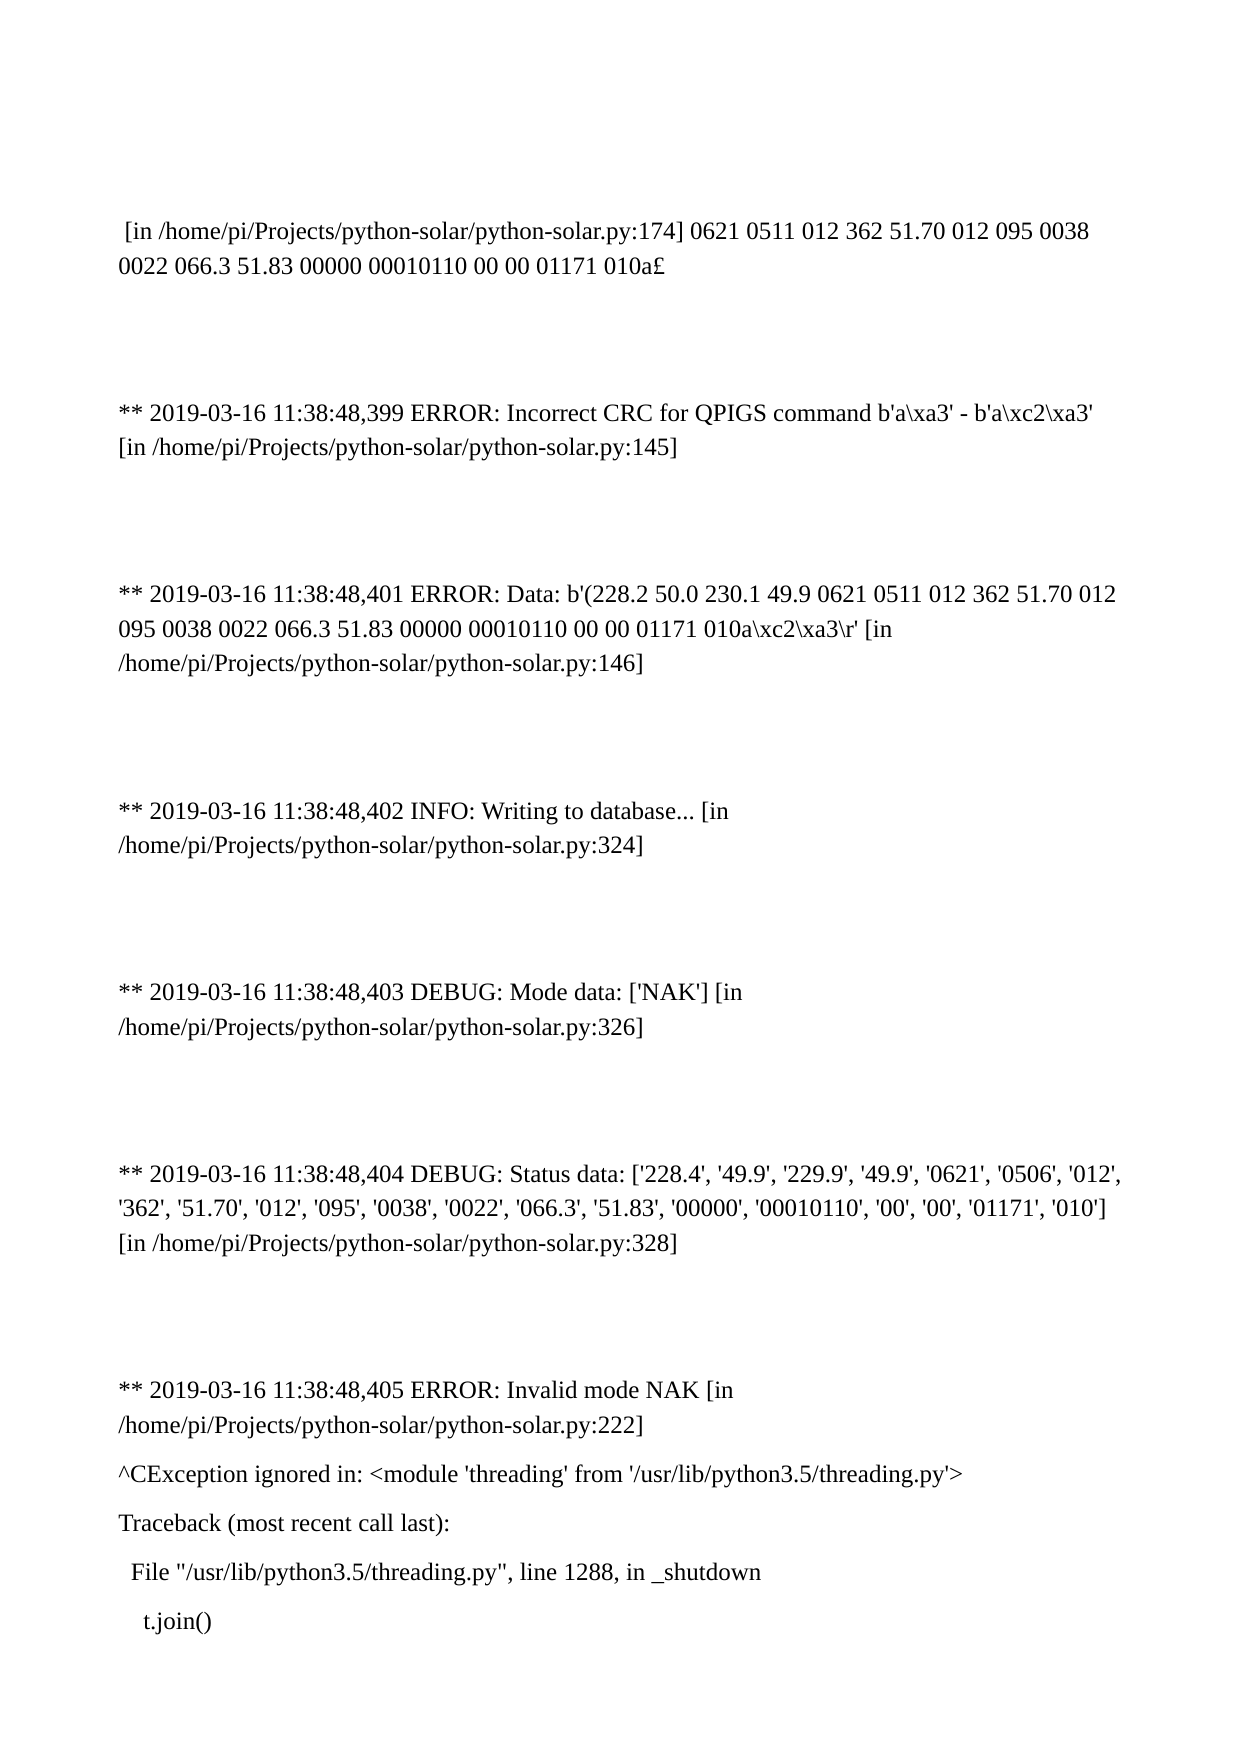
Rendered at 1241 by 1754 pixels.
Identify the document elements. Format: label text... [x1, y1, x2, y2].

text ** 2019-03-16 11:38:48,403 DEBUG: Mode data: ['NAK'] [in /home/pi/Projects/python-solar/python-solar.py:326] [118, 977, 1122, 1041]
text File "/usr/lib/python3.5/threading.py", line 1288, in _shutdown [118, 1557, 1122, 1586]
text ** 2019-03-16 11:38:48,399 ERROR: Incorrect CRC for QPIGS command b'a\xa3' - b'a\xc2\xa3' [in /home/pi/Projects/python-solar/python-solar.py:145] [118, 398, 1122, 461]
text ** 2019-03-16 11:38:48,402 INFO: Writing to database... [in /home/pi/Projects/python-solar/python-solar.py:324] [118, 796, 1122, 859]
text ** 2019-03-16 11:38:48,401 ERROR: Data: b'(228.2 50.0 230.1 49.9 0621 0511 012 362 51.70 012 095 0038 0022 066.3 51.83 00000 00010110 00 00 01171 010a\xc2\xa3\r' [in /home/pi/Projects/python-solar/python-solar.py:146] [118, 579, 1122, 677]
text ^CException ignored in: <module 'threading' from '/usr/lib/python3.5/threading.py'> [118, 1459, 1122, 1487]
text Traceback (most recent call last): [118, 1508, 1122, 1537]
text ** 2019-03-16 11:38:48,405 ERROR: Invalid mode NAK [in /home/pi/Projects/python-solar/python-solar.py:222] [118, 1375, 1122, 1438]
text t.join() [118, 1606, 1122, 1635]
text ** 2019-03-16 11:38:48,404 DEBUG: Status data: ['228.4', '49.9', '229.9', '49.9', '0621', '0506', '012', '362', '51.70', '012', '095', '0038', '0022', '066.3', '51.83', '00000', '00010110', '00', '00', '01171', '010'] [in /home/pi/Projects/python-solar/python-solar.py:328] [118, 1159, 1122, 1257]
text [in /home/pi/Projects/python-solar/python-solar.py:174] 0621 0511 012 362 51.70 012 095 0038 0022 066.3 51.83 00000 00010110 00 00 01171 010a£ [118, 216, 1122, 279]
